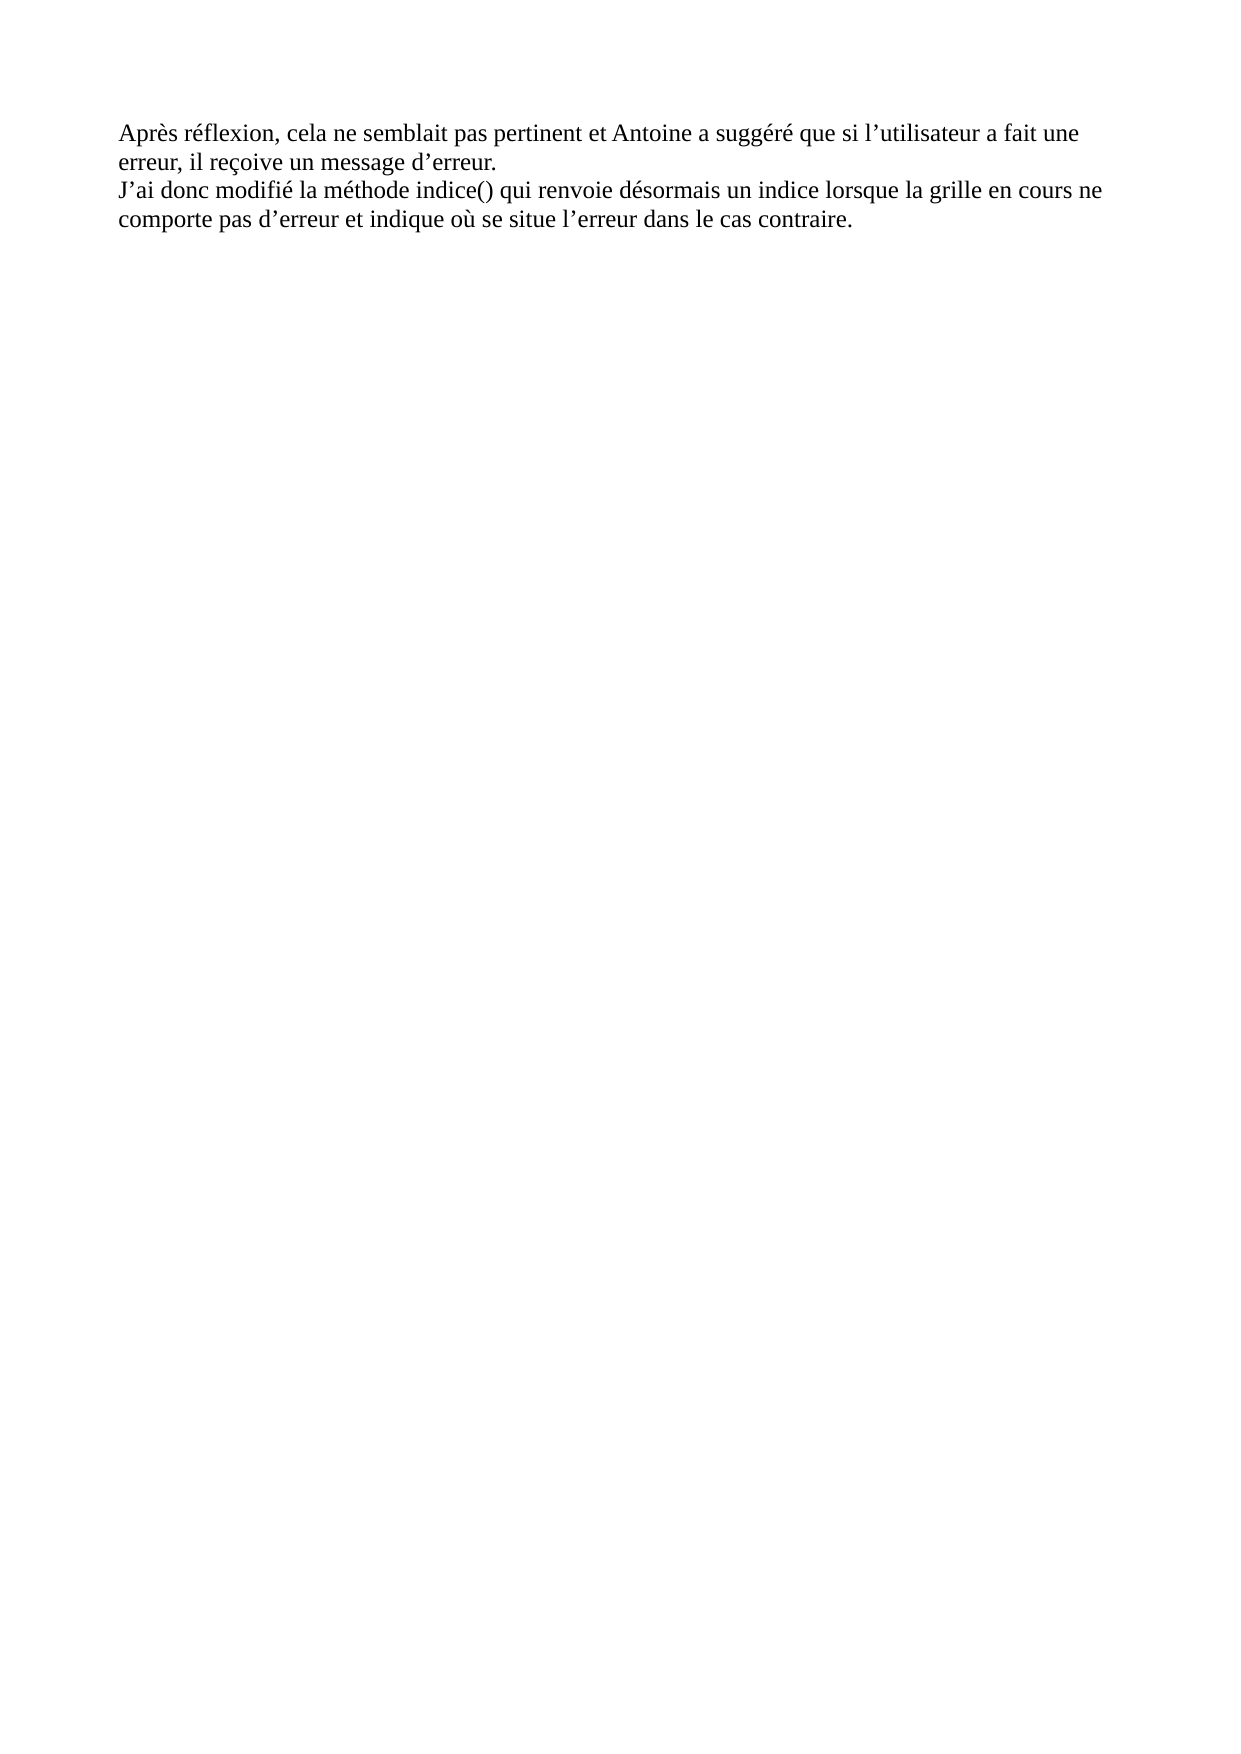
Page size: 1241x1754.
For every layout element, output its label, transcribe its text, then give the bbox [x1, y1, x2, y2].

text J’ai donc modifié la méthode indice() qui renvoie désormais un indice lorsque la grille en cours ne comporte pas d’erreur et indique où se situe l’erreur dans le cas contraire. [118, 176, 1122, 233]
text Après réflexion, cela ne semblait pas pertinent et Antoine a suggéré que si l’utilisateur a fait une erreur, il reçoive un message d’erreur. [118, 118, 1122, 176]
